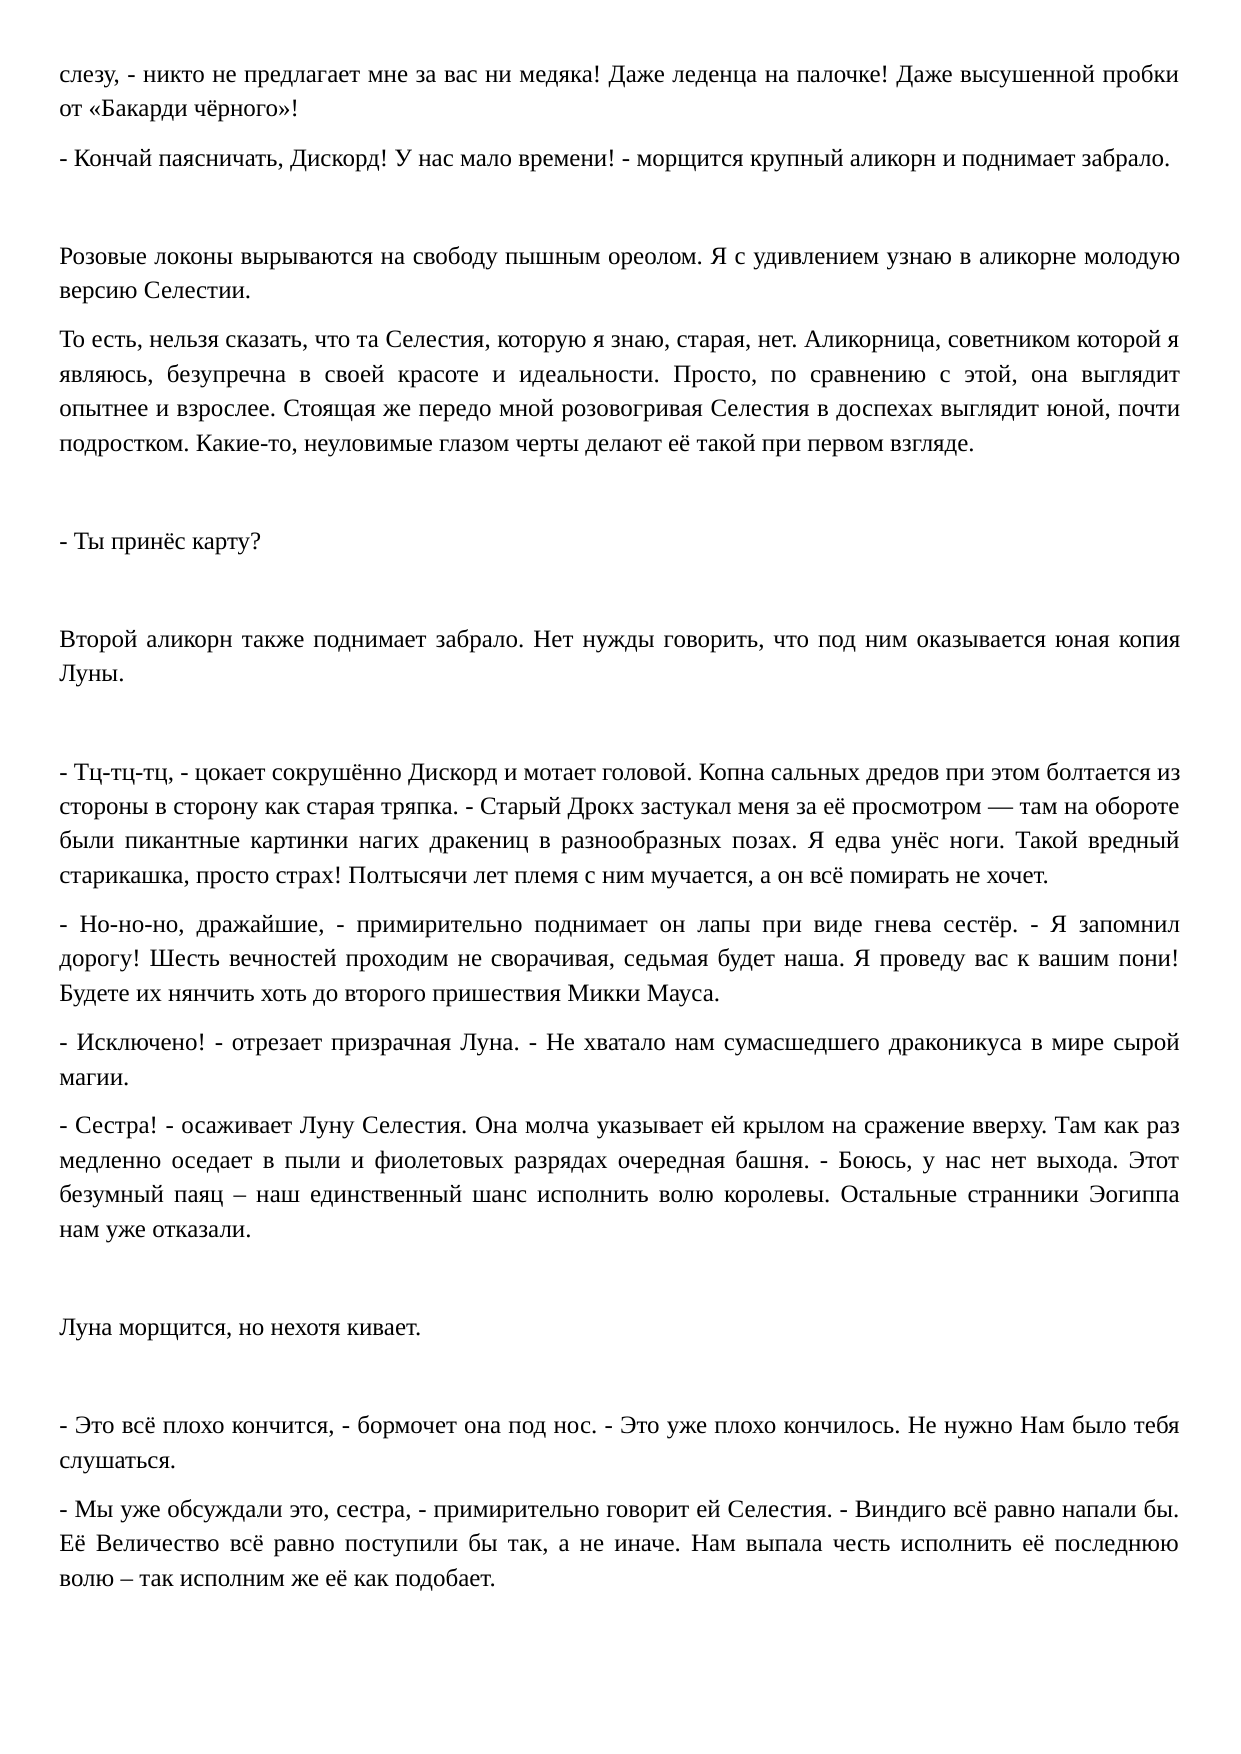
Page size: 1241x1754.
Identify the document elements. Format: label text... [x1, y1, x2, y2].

text - Это всё плохо кончится, - бормочет она под нос. - Это уже плохо кончилось. Не нужно Нам было тебя слушаться. [59, 1410, 1181, 1473]
text - Мы уже обсуждали это, сестра, - примирительно говорит ей Селестия. - Виндиго всё равно напали бы. Её Величество всё равно поступили бы так, а не иначе. Нам выпала честь исполнить её последнюю волю – так исполним же её как подобает. [59, 1494, 1181, 1592]
text - Сестра! - осаживает Луну Селестия. Она молча указывает ей крылом на сражение вверху. Там как раз медленно оседает в пыли и фиолетовых разрядах очередная башня. - Боюсь, у нас нет выхода. Этот безумный паяц – наш единственный шанс исполнить волю королевы. Остальные странники Эогиппа нам уже отказали. [59, 1111, 1181, 1243]
text Розовые локоны вырываются на свободу пышным ореолом. Я с удивлением узнаю в аликорне молодую версию Селестии. [59, 241, 1181, 304]
text Луна морщится, но нехотя кивает. [59, 1312, 1181, 1341]
text слезу, - никто не предлагает мне за вас ни медяка! Даже леденца на палочке! Даже высушенной пробки от «Бакарди чёрного»! [59, 59, 1181, 122]
text - Исключено! - отрезает призрачная Луна. - Не хватало нам сумасшедшего драконикуса в мире сырой магии. [59, 1027, 1181, 1090]
text - Но-но-но, дражайшие, - примирительно поднимает он лапы при виде гнева сестёр. - Я запомнил дорогу! Шесть вечностей проходим не сворачивая, седьмая будет наша. Я проведу вас к вашим пони! Будете их нянчить хоть до второго пришествия Микки Мауса. [59, 909, 1181, 1007]
text То есть, нельзя сказать, что та Селестия, которую я знаю, старая, нет. Аликорница, советником которой я являюсь, безупречна в своей красоте и идеальности. Просто, по сравнению с этой, она выглядит опытнее и взрослее. Стоящая же передо мной розовогривая Селестия в доспехах выглядит юной, почти подростком. Какие-то, неуловимые глазом черты делают её такой при первом взгляде. [59, 324, 1181, 456]
text - Кончай паясничать, Дискорд! У нас мало времени! - морщится крупный аликорн и поднимает забрало. [59, 143, 1181, 171]
text - Тц-тц-тц, - цокает сокрушённо Дискорд и мотает головой. Копна сальных дредов при этом болтается из стороны в сторону как старая тряпка. - Старый Дрокх застукал меня за её просмотром — там на обороте были пикантные картинки нагих дракениц в разнообразных позах. Я едва унёс ноги. Такой вредный старикашка, просто страх! Полтысячи лет племя с ним мучается, а он всё помирать не хочет. [59, 757, 1181, 889]
text - Ты принёс карту? [59, 526, 1181, 554]
text Второй аликорн также поднимает забрало. Нет нужды говорить, что под ним оказывается юная копия Луны. [59, 624, 1181, 687]
